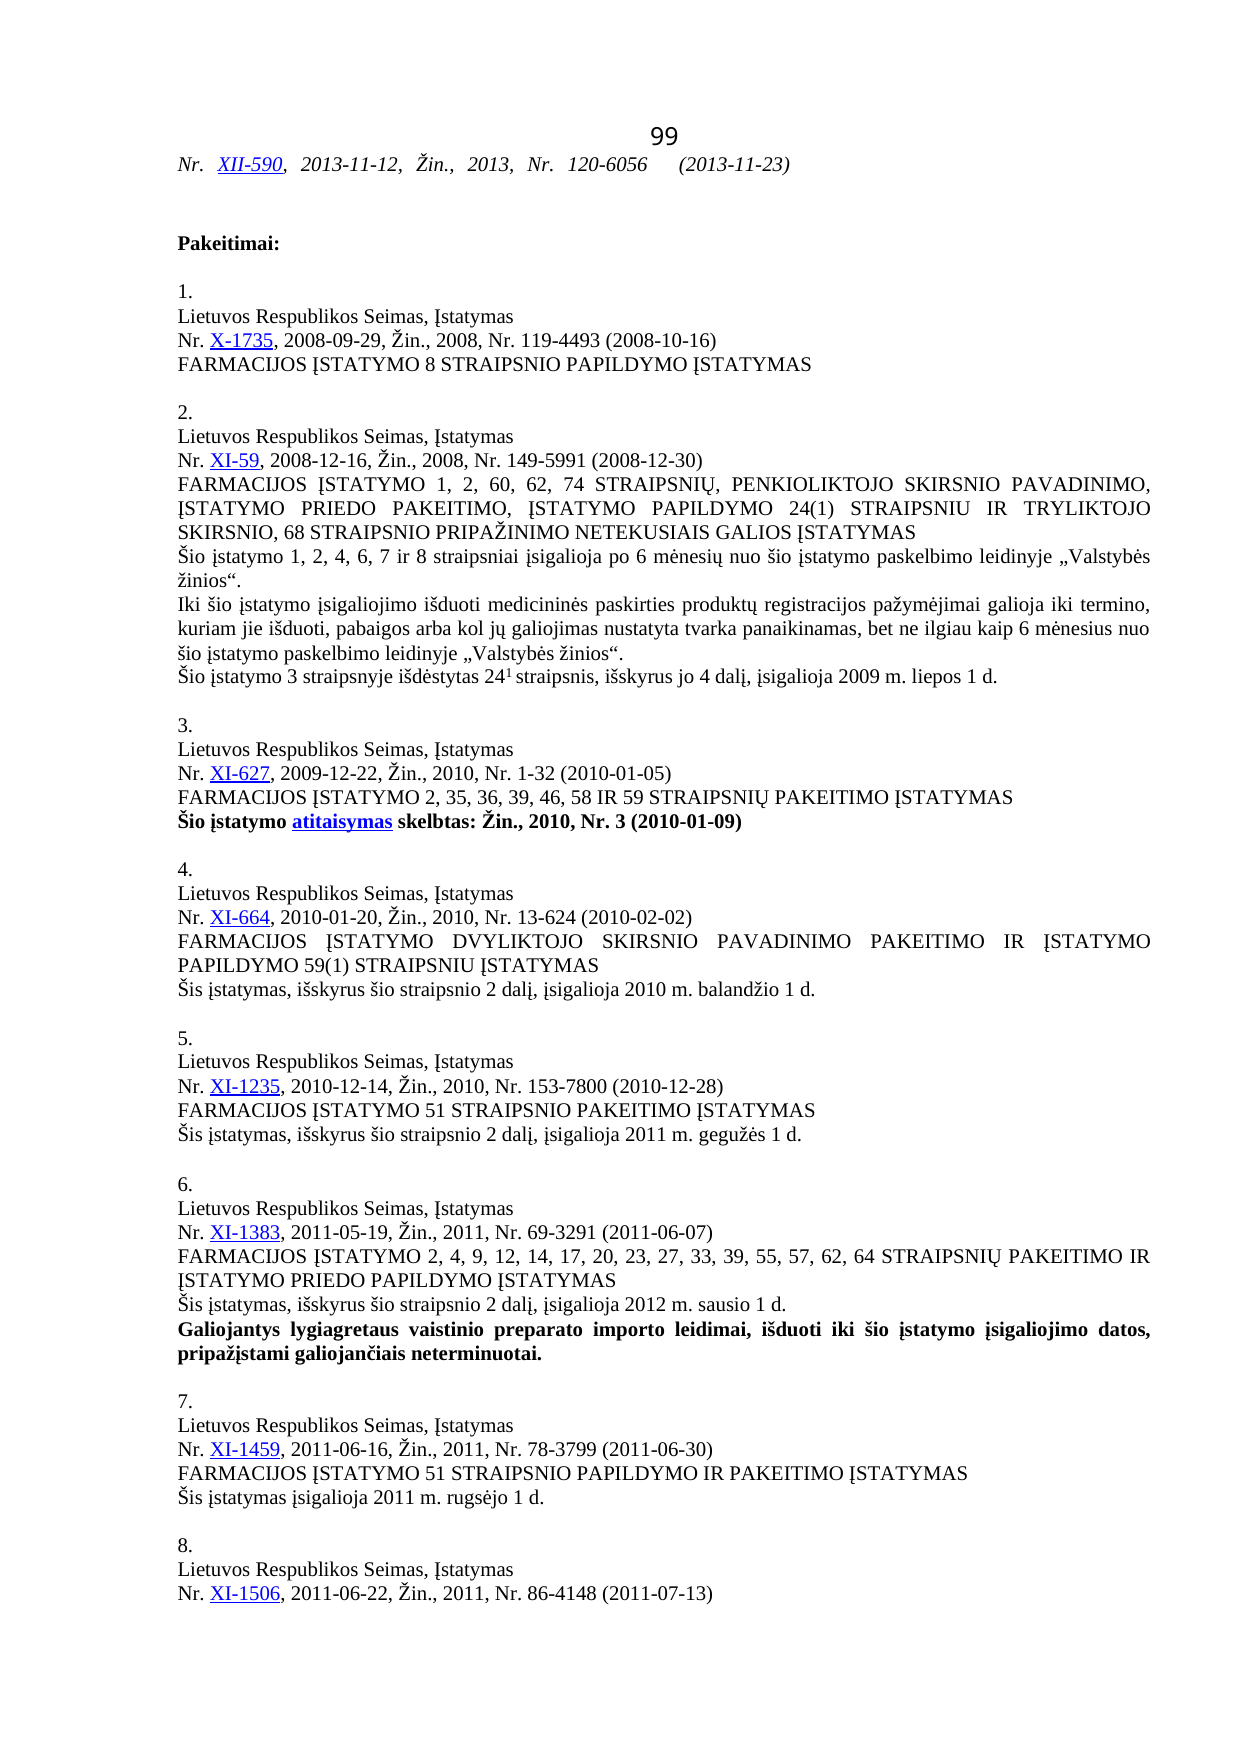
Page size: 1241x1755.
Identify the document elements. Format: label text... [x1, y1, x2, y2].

text Nr. XI-59, 2008-12-16, Žin., 2008, Nr. 149-5991 (2008-12-30) [177, 448, 1152, 472]
text 3. [177, 713, 1152, 737]
text Lietuvos Respublikos Seimas, Įstatymas [177, 303, 1152, 328]
text Nr. XII-590, 2013-11-12, Žin., 2013, Nr. 120-6056 (2013-11-23) [177, 152, 1152, 176]
text Šio įstatymo atitaisymas skelbtas: Žin., 2010, Nr. 3 (2010-01-09) [177, 809, 1152, 833]
text Lietuvos Respublikos Seimas, Įstatymas [177, 1413, 1152, 1437]
text 1. [177, 279, 1152, 303]
text FARMACIJOS ĮSTATYMO 8 STRAIPSNIO PAPILDYMO ĮSTATYMAS [177, 352, 1152, 376]
text FARMACIJOS ĮSTATYMO 51 STRAIPSNIO PAPILDYMO IR PAKEITIMO ĮSTATYMAS [177, 1461, 1152, 1485]
text FARMACIJOS ĮSTATYMO DVYLIKTOJO SKIRSNIO PAVADINIMO PAKEITIMO IR ĮSTATYMO PAPILDYMO 59(1) STRAIPSNIU ĮSTATYMAS [177, 929, 1152, 977]
text Nr. XI-664, 2010-01-20, Žin., 2010, Nr. 13-624 (2010-02-02) [177, 905, 1152, 929]
subtitle Iki šio įstatymo įsigaliojimo išduoti medicininės paskirties produktų registracijos pažymėjimai galioja iki termino, kuriam jie išduoti, pabaigos arba kol jų galiojimas nustatyta tvarka panaikinamas, bet ne ilgiau kaip 6 mėnesius nuo šio įstatymo paskelbimo leidinyje „Valstybės žinios“. [177, 592, 1152, 664]
text FARMACIJOS ĮSTATYMO 2, 35, 36, 39, 46, 58 IR 59 STRAIPSNIŲ PAKEITIMO ĮSTATYMAS [177, 785, 1152, 809]
text Nr. XI-627, 2009-12-22, Žin., 2010, Nr. 1-32 (2010-01-05) [177, 761, 1152, 785]
text FARMACIJOS ĮSTATYMO 2, 4, 9, 12, 14, 17, 20, 23, 27, 33, 39, 55, 57, 62, 64 STRAIPSNIŲ PAKEITIMO IR ĮSTATYMO PRIEDO PAPILDYMO ĮSTATYMAS [177, 1244, 1152, 1292]
text FARMACIJOS ĮSTATYMO 1, 2, 60, 62, 74 STRAIPSNIŲ, PENKIOLIKTOJO SKIRSNIO PAVADINIMO, ĮSTATYMO PRIEDO PAKEITIMO, ĮSTATYMO PAPILDYMO 24(1) STRAIPSNIU IR TRYLIKTOJO SKIRSNIO, 68 STRAIPSNIO PRIPAŽINIMO NETEKUSIAIS GALIOS ĮSTATYMAS [177, 472, 1152, 544]
text 4. [177, 857, 1152, 881]
text Nr. XI-1506, 2011-06-22, Žin., 2011, Nr. 86-4148 (2011-07-13) [177, 1581, 1152, 1605]
text Lietuvos Respublikos Seimas, Įstatymas [177, 424, 1152, 448]
text Šis įstatymas, išskyrus šio straipsnio 2 dalį, įsigalioja 2011 m. gegužės 1 d. [177, 1122, 1152, 1146]
text Šis įstatymas, išskyrus šio straipsnio 2 dalį, įsigalioja 2012 m. sausio 1 d. [177, 1292, 1152, 1316]
text Lietuvos Respublikos Seimas, Įstatymas [177, 1049, 1152, 1073]
text 7. [177, 1389, 1152, 1413]
text Lietuvos Respublikos Seimas, Įstatymas [177, 881, 1152, 905]
text Nr. XI-1459, 2011-06-16, Žin., 2011, Nr. 78-3799 (2011-06-30) [177, 1437, 1152, 1461]
text 2. [177, 400, 1152, 424]
text 5. [177, 1025, 1152, 1049]
text Šis įstatymas įsigalioja 2011 m. rugsėjo 1 d. [177, 1485, 1152, 1509]
text Lietuvos Respublikos Seimas, Įstatymas [177, 1557, 1152, 1581]
text Nr. XI-1383, 2011-05-19, Žin., 2011, Nr. 69-3291 (2011-06-07) [177, 1220, 1152, 1244]
text 8. [177, 1533, 1152, 1557]
text Nr. XI-1235, 2010-12-14, Žin., 2010, Nr. 153-7800 (2010-12-28) [177, 1073, 1152, 1098]
text Lietuvos Respublikos Seimas, Įstatymas [177, 1196, 1152, 1220]
text Šio įstatymo 3 straipsnyje išdėstytas 241 straipsnis, išskyrus jo 4 dalį, įsigalioja 2009 m. liepos 1 d. [177, 664, 1152, 688]
text Lietuvos Respublikos Seimas, Įstatymas [177, 737, 1152, 761]
text Šis įstatymas, išskyrus šio straipsnio 2 dalį, įsigalioja 2010 m. balandžio 1 d. [177, 977, 1152, 1001]
text Pakeitimai: [177, 231, 1152, 255]
text Galiojantys lygiagretaus vaistinio preparato importo leidimai, išduoti iki šio įstatymo įsigaliojimo datos, pripažįstami galiojančiais neterminuotai. [177, 1316, 1152, 1364]
text Nr. X-1735, 2008-09-29, Žin., 2008, Nr. 119-4493 (2008-10-16) [177, 328, 1152, 352]
text 6. [177, 1172, 1152, 1196]
text FARMACIJOS ĮSTATYMO 51 STRAIPSNIO PAKEITIMO ĮSTATYMAS [177, 1098, 1152, 1122]
subtitle Šio įstatymo 1, 2, 4, 6, 7 ir 8 straipsniai įsigalioja po 6 mėnesių nuo šio įstatymo paskelbimo leidinyje „Valstybės žinios“. [177, 544, 1152, 592]
